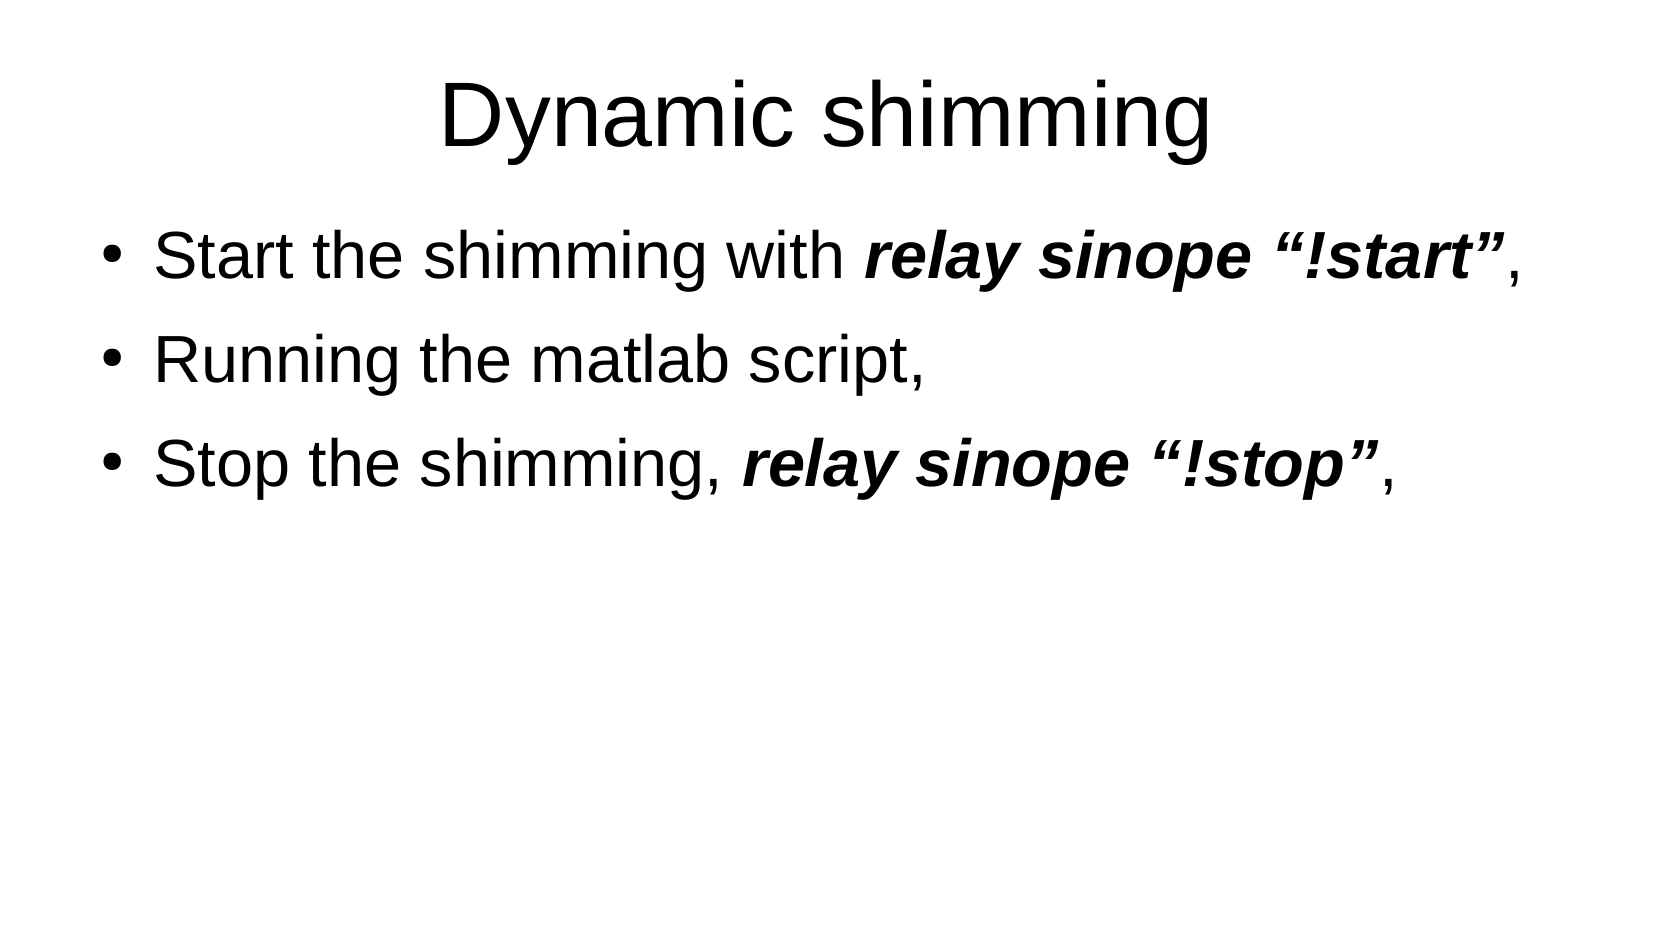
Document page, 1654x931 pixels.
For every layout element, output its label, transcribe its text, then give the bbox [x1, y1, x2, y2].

list Start the shimming with relay sinope “!start”, Running the matlab script, Stop the shimming, relay sinope “!stop”, [82, 217, 1571, 758]
title Dynamic shimming [82, 37, 1571, 193]
